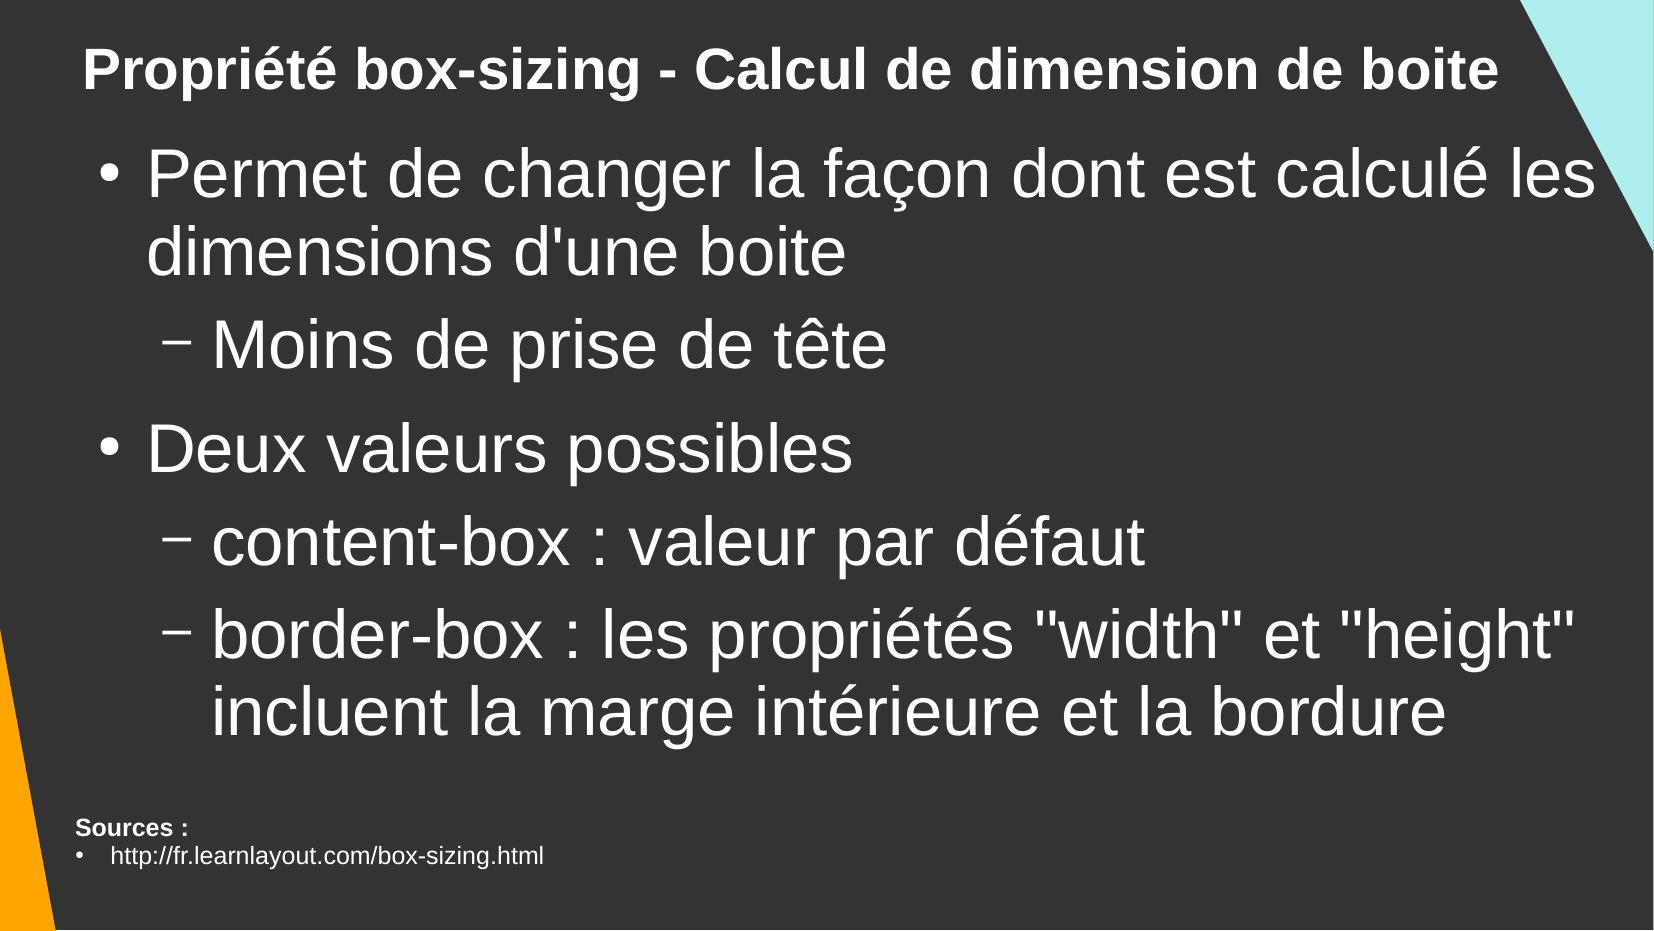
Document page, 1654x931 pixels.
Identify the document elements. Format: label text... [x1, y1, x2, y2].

text_box [0, 628, 56, 931]
text_box Sources : http://fr.learnlayout.com/box-sizing.html [60, 806, 1546, 886]
list Permet de changer la façon dont est calculé les dimensions d'une boite Moins de prise de tête Deux valeurs possibles content-box : valeur par défaut border-box : les propriétés "width" et "height" incluent la marge intérieure et la bordure [80, 135, 1605, 762]
title Propriété box-sizing - Calcul de dimension de boite [82, 37, 1571, 107]
text_box [1520, 0, 1654, 254]
